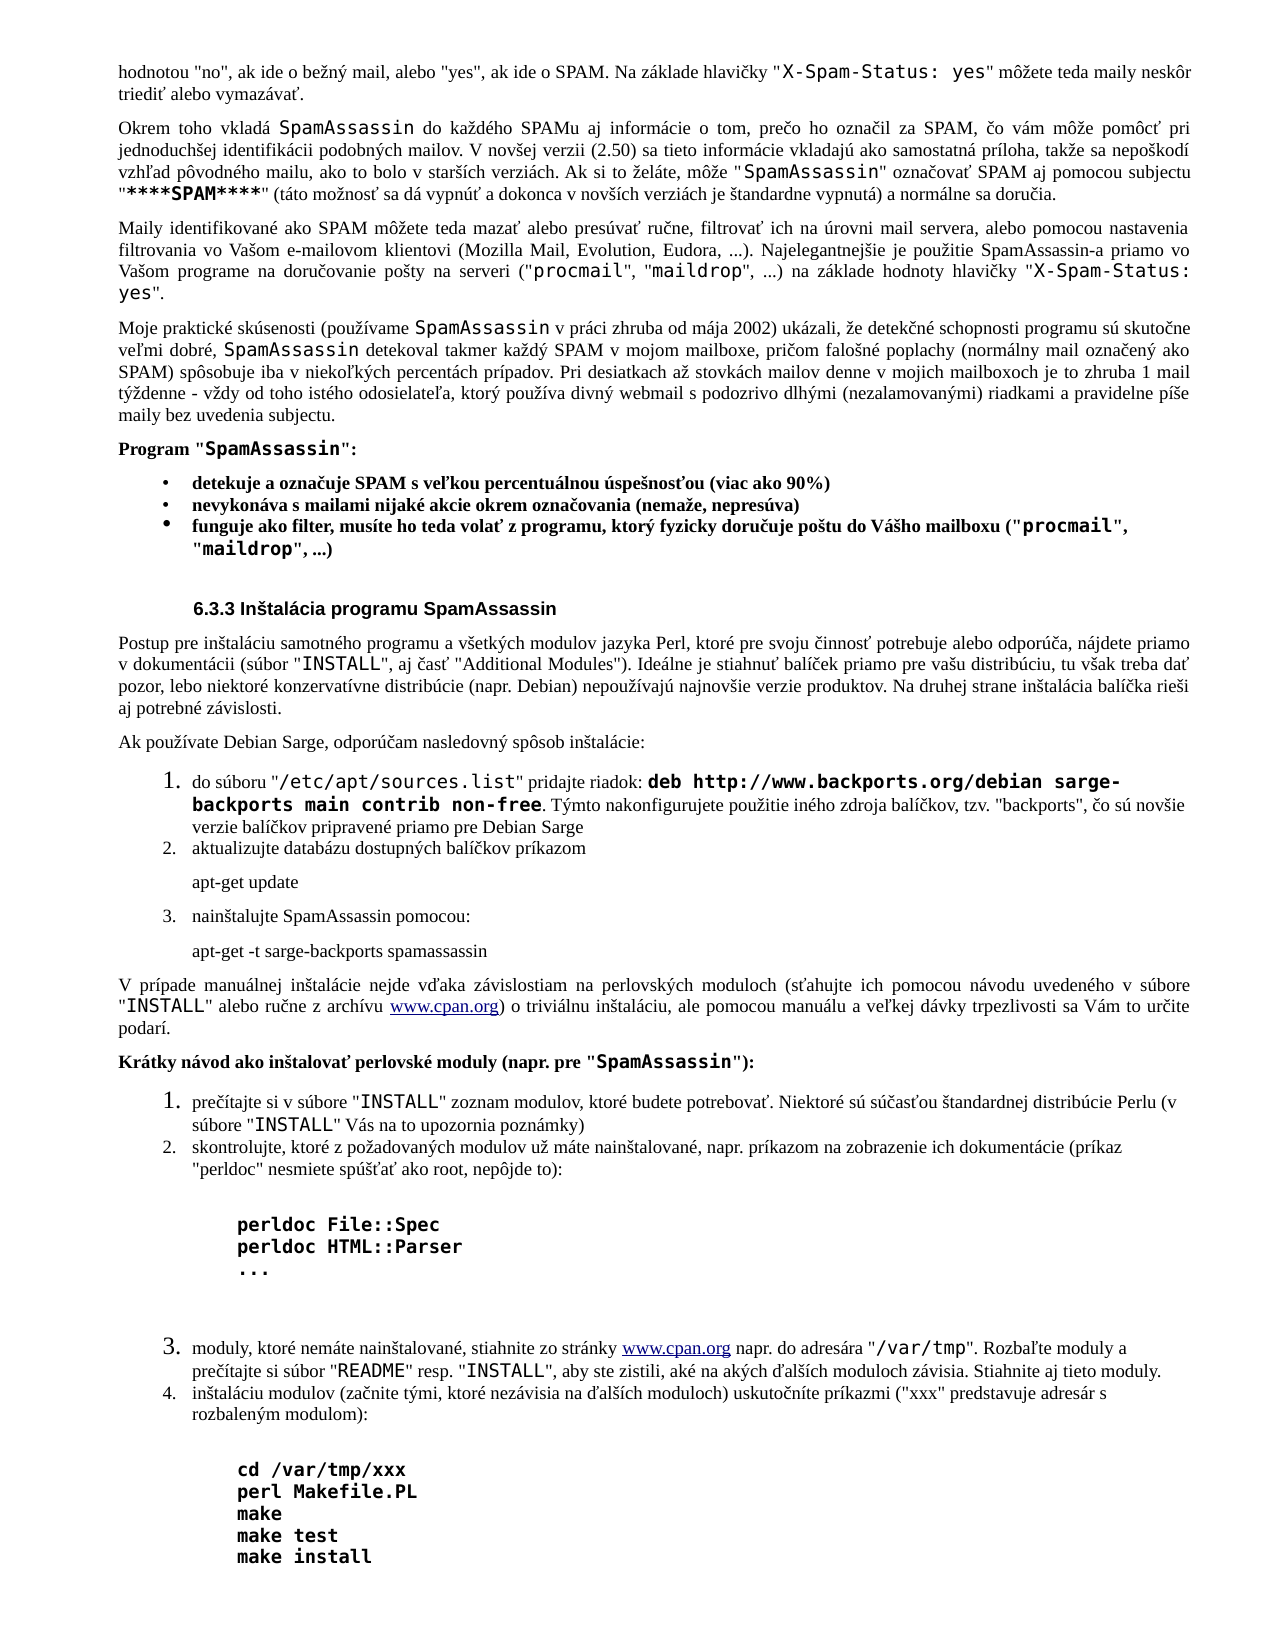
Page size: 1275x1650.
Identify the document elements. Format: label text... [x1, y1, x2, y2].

subtitle 6.3.3 Inštalácia programu SpamAssassin [118, 598, 1192, 619]
list apt-get update [162, 871, 1192, 893]
list prečítajte si v súbore "INSTALL" zoznam modulov, ktoré budete potrebovať. Niektoré sú súčasťou štandardnej distribúcie Perlu (v súbore "INSTALL" Vás na to upozornia poznámky) [162, 1086, 1192, 1136]
text Ak používate Debian Sarge, odporúčam nasledovný spôsob inštalácie: [118, 731, 1192, 752]
text Okrem toho vkladá SpamAssassin do každého SPAMu aj informácie o tom, prečo ho označil za SPAM, čo vám môže pomôcť pri jednoduchšej identifikácii podobných mailov. V novšej verzii (2.50) sa tieto informácie vkladajú ako samostatná príloha, takže sa nepoškodí vzhľad pôvodného mailu, ako to bolo v starších verziách. Ak si to želáte, môže "SpamAssassin" označovať SPAM aj pomocou subjectu "****SPAM****" (táto možnosť sa dá vypnúť a dokonca v novších verziách je štandardne vypnutá) a normálne sa doručia. [118, 117, 1192, 204]
list make test [162, 1525, 1192, 1547]
list moduly, ktoré nemáte nainštalované, stiahnite zo stránky www.cpan.org napr. do adresára "/var/tmp". Rozbaľte moduly a prečítajte si súbor "README" resp. "INSTALL", aby ste zistili, aké na akých ďalších moduloch závisia. Stiahnite aj tieto moduly. [162, 1331, 1192, 1382]
text Krátky návod ako inštalovať perlovské moduly (napr. pre "SpamAssassin"): [118, 1051, 1192, 1073]
text V prípade manuálnej inštalácie nejde vďaka závislostiam na perlovských moduloch (sťahujte ich pomocou návodu uvedeného v súbore "INSTALL" alebo ručne z archívu www.cpan.org) o triviálnu inštaláciu, ale pomocou manuálu a veľkej dávky trpezlivosti sa Vám to určite podarí. [118, 973, 1192, 1039]
list make install [162, 1547, 1192, 1568]
list aktualizujte databázu dostupných balíčkov príkazom [162, 837, 1192, 859]
text hodnotou "no", ak ide o bežný mail, alebo "yes", ak ide o SPAM. Na základe hlavičky "X-Spam-Status: yes" môžete teda maily neskôr triediť alebo vymazávať. [118, 61, 1192, 104]
list cd /var/tmp/xxx [162, 1459, 1192, 1481]
list funguje ako filter, musíte ho teda volať z programu, ktorý fyzicky doručuje poštu do Vášho mailboxu ("procmail", "maildrop", ...) [162, 515, 1192, 560]
list perl Makefile.PL [162, 1481, 1192, 1503]
text Postup pre inštaláciu samotného programu a všetkých modulov jazyka Perl, ktoré pre svoju činnosť potrebuje alebo odporúča, nájdete priamo v dokumentácii (súbor "INSTALL", aj časť "Additional Modules"). Ideálne je stiahnuť balíček priamo pre vašu distribúciu, tu však treba dať pozor, lebo niektoré konzervatívne distribúcie (napr. Debian) nepoužívajú najnovšie verzie produktov. Na druhej strane inštalácia balíčka rieši aj potrebné závislosti. [118, 632, 1192, 718]
list do súboru "/etc/apt/sources.list" pridajte riadok: deb http://www.backports.org/debian sarge-backports main contrib non-free. Týmto nakonfigurujete použitie iného zdroja balíčkov, tzv. "backports", čo sú novšie verzie balíčkov pripravené priamo pre Debian Sarge [162, 765, 1192, 837]
list perldoc HTML::Parser [162, 1236, 1192, 1258]
text Maily identifikované ako SPAM môžete teda mazať alebo presúvať ručne, filtrovať ich na úrovni mail servera, alebo pomocou nastavenia filtrovania vo Vašom e-mailovom klientovi (Mozilla Mail, Evolution, Eudora, ...). Najelegantnejšie je použitie SpamAssassin-a priamo vo Vašom programe na doručovanie pošty na serveri ("procmail", "maildrop", ...) na základe hodnoty hlavičky "X-Spam-Status: yes". [118, 217, 1192, 304]
list make [162, 1503, 1192, 1525]
list nainštalujte SpamAssassin pomocou: [162, 905, 1192, 927]
text Moje praktické skúsenosti (používame SpamAssassin v práci zhruba od mája 2002) ukázali, že detekčné schopnosti programu sú skutočne veľmi dobré, SpamAssassin detekoval takmer každý SPAM v mojom mailboxe, pričom falošné poplachy (normálny mail označený ako SPAM) spôsobuje iba v niekoľkých percentách prípadov. Pri desiatkach až stovkách mailov denne v mojich mailboxoch je to zhruba 1 mail týždenne - vždy od toho istého odosielateľa, ktorý používa divný webmail s podozrivo dlhými (nezalamovanými) riadkami a pravidelne píše maily bez uvedenia subjectu. [118, 317, 1192, 425]
text Program "SpamAssassin": [118, 438, 1192, 460]
list apt-get -t sarge-backports spamassassin [162, 939, 1192, 961]
list skontrolujte, ktoré z požadovaných modulov už máte nainštalované, napr. príkazom na zobrazenie ich dokumentácie (príkaz "perldoc" nesmiete spúšťať ako root, nepôjde to): [162, 1136, 1192, 1179]
list nevykonáva s mailami nijaké akcie okrem označovania (nemaže, nepresúva) [162, 494, 1192, 515]
list inštaláciu modulov (začnite tými, ktoré nezávisia na ďalších moduloch) uskutočníte príkazmi ("xxx" predstavuje adresár s rozbaleným modulom): [162, 1382, 1192, 1425]
list perldoc File::Spec [162, 1214, 1192, 1236]
list detekuje a označuje SPAM s veľkou percentuálnou úspešnosťou (viac ako 90%) [162, 472, 1192, 494]
list ... [162, 1258, 1192, 1279]
